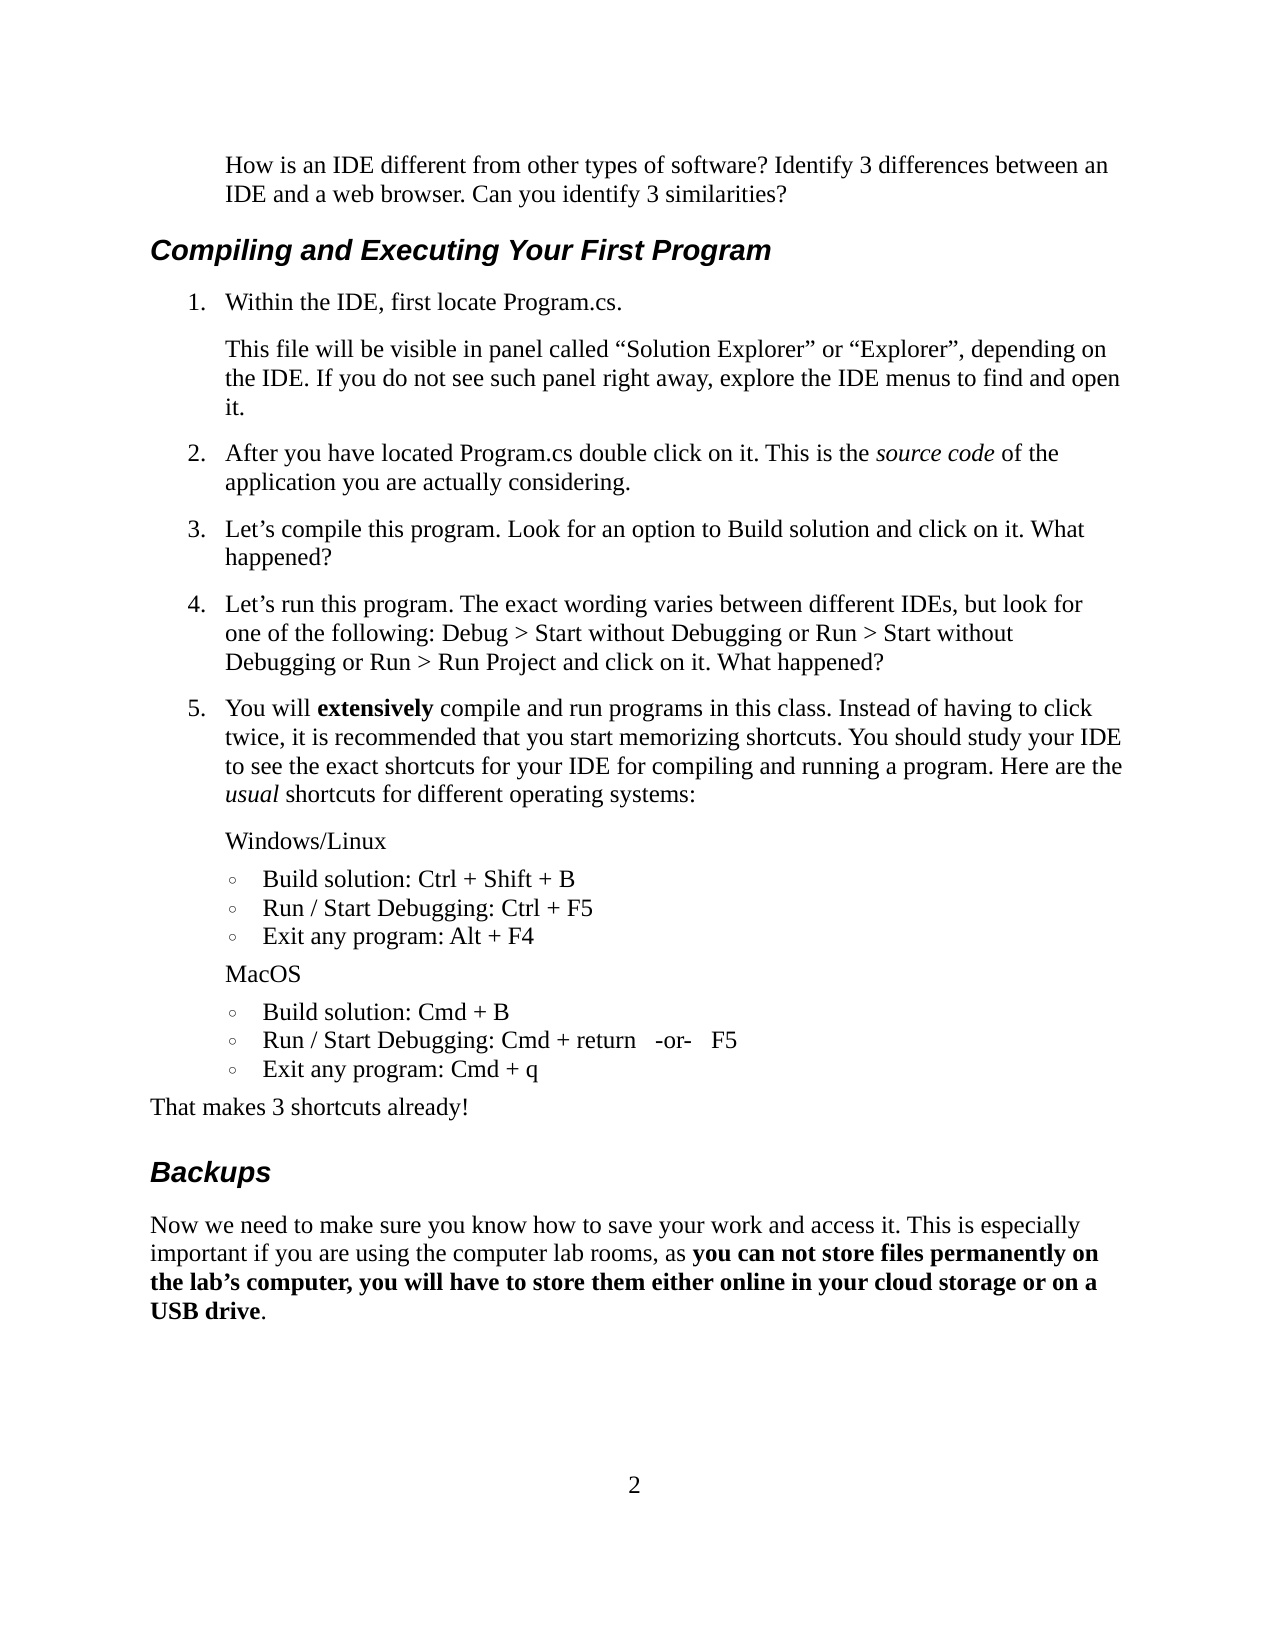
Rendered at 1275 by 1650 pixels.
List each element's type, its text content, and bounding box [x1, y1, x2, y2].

list You will extensively compile and run programs in this class. Instead of having to click twice, it is recommended that you start memorizing shortcuts. You should study your IDE to see the exact shortcuts for your IDE for compiling and running a program. Here are the usual shortcuts for different operating systems: [187, 693, 1125, 808]
list Let’s compile this program. Look for an option to Build solution and click on it. What happened? [187, 514, 1125, 571]
subtitle Compiling and Executing Your First Program [150, 232, 1125, 266]
text Now we need to make sure you know how to save your work and access it. This is especially important if you are using the computer lab rooms, as you can not store files permanently on the lab’s computer, you will have to store them either online in your cloud storage or on a USB drive. [150, 1210, 1125, 1325]
subtitle Backups [150, 1155, 1125, 1188]
list This file will be visible in panel called “Solution Explorer” or “Explorer”, depending on the IDE. If you do not see such panel right away, explore the IDE menus to find and open it. [187, 334, 1125, 420]
list Exit any program: Cmd + q [225, 1054, 1125, 1083]
list Run / Start Debugging: Ctrl + F5 [225, 893, 1125, 921]
list Exit any program: Alt + F4 [225, 921, 1125, 950]
list MacOS [187, 959, 1125, 988]
list Windows/Linux [187, 826, 1125, 855]
text How is an IDE different from other types of software? Identify 3 differences between an IDE and a web browser. Can you identify 3 similarities? [225, 150, 1125, 207]
text That makes 3 shortcuts already! [150, 1092, 1125, 1121]
list Build solution: Ctrl + Shift + B [225, 864, 1125, 893]
list After you have located Program.cs double click on it. This is the source code of the application you are actually considering. [187, 438, 1125, 496]
list Build solution: Cmd + B [225, 997, 1125, 1026]
list Within the IDE, first locate Program.cs. [187, 287, 1125, 316]
list Let’s run this program. The exact wording varies between different IDEs, but look for one of the following: Debug > Start without Debugging or Run > Start without Debugging or Run > Run Project and click on it. What happened? [187, 589, 1125, 675]
list Run / Start Debugging: Cmd + return -or- F5 [225, 1026, 1125, 1054]
